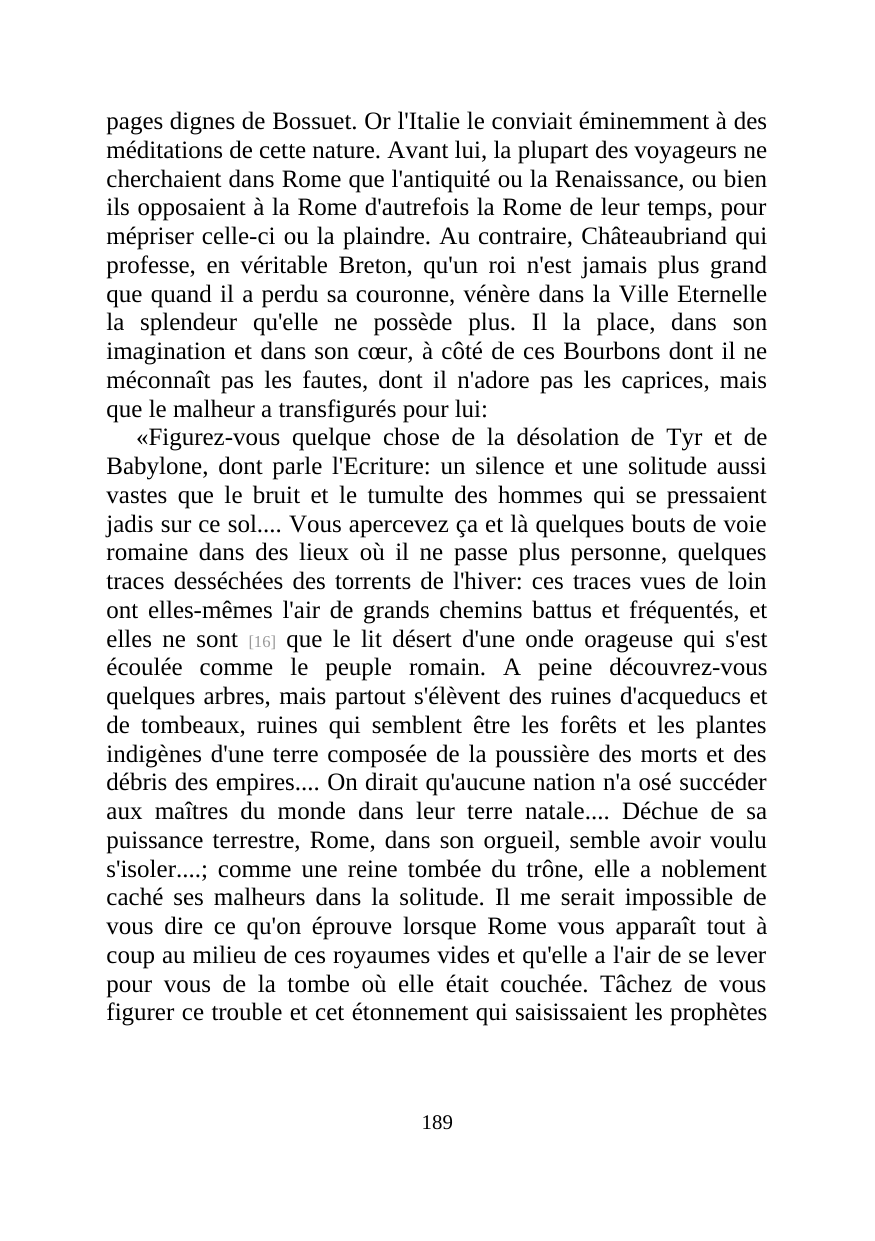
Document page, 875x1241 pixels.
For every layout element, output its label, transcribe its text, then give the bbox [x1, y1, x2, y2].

text «Figurez-vous quelque chose de la désolation de Tyr et de Babylone, dont parle l'Ecriture: un silence et une solitude aussi vastes que le bruit et le tumulte des hommes qui se pressaient jadis sur ce sol.... Vous apercevez ça et là quelques bouts de voie romaine dans des lieux où il ne passe plus personne, quelques traces desséchées des torrents de l'hiver: ces traces vues de loin ont elles-mêmes l'air de grands chemins battus et fréquentés, et elles ne sont [16] que le lit désert d'une onde orageuse qui s'est écoulée comme le peuple romain. A peine découvrez-vous quelques arbres, mais partout s'élèvent des ruines d'acqueducs et de tombeaux, ruines qui semblent être les forêts et les plantes indigènes d'une terre composée de la poussière des morts et des débris des empires.... On dirait qu'aucune nation n'a osé succéder aux maîtres du monde dans leur terre natale.... Déchue de sa puissance terrestre, Rome, dans son orgueil, semble avoir voulu s'isoler....; comme une reine tombée du trône, elle a noblement caché ses malheurs dans la solitude. Il me serait impossible de vous dire ce qu'on éprouve lorsque Rome vous apparaît tout à coup au milieu de ces royaumes vides et qu'elle a l'air de se lever pour vous de la tombe où elle était couchée. Tâchez de vous figurer ce trouble et cet étonnement qui saisissaient les prophètes [106, 422, 768, 1026]
text pages dignes de Bossuet. Or l'Italie le conviait éminemment à des méditations de cette nature. Avant lui, la plupart des voyageurs ne cherchaient dans Rome que l'antiquité ou la Renaissance, ou bien ils opposaient à la Rome d'autrefois la Rome de leur temps, pour mépriser celle-ci ou la plaindre. Au contraire, Châteaubriand qui professe, en véritable Breton, qu'un roi n'est jamais plus grand que quand il a perdu sa couronne, vénère dans la Ville Eternelle la splendeur qu'elle ne possède plus. Il la place, dans son imagination et dans son cœur, à côté de ces Bourbons dont il ne méconnaît pas les fautes, dont il n'adore pas les caprices, mais que le malheur a transfigurés pour lui: [106, 106, 768, 422]
